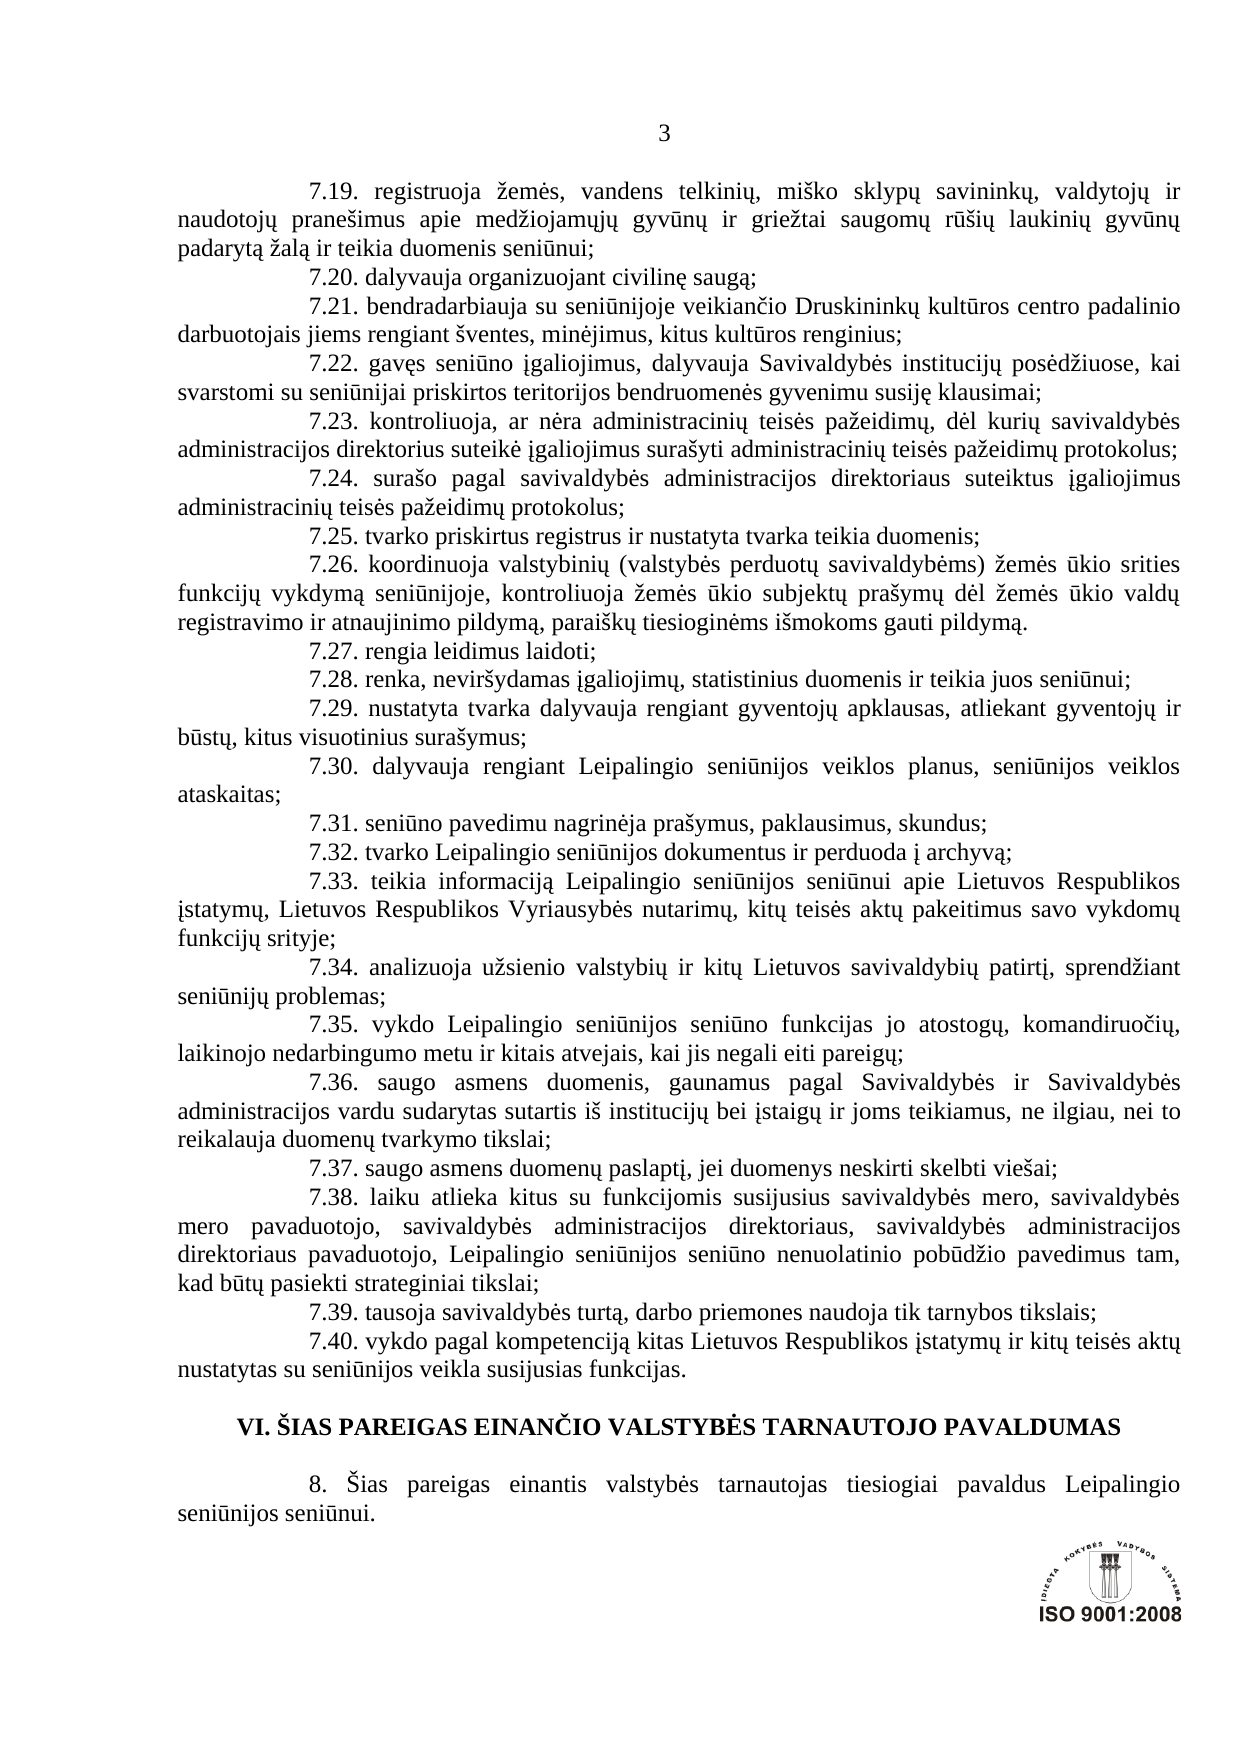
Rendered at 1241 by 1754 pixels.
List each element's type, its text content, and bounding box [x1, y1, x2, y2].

text 7.30. dalyvauja rengiant Leipalingio seniūnijos veiklos planus, seniūnijos veiklos ataskaitas; [177, 751, 1181, 808]
text 8. Šias pareigas einantis valstybės tarnautojas tiesiogiai pavaldus Leipalingio seniūnijos seniūnui. [177, 1469, 1181, 1527]
text 7.26. koordinuoja valstybinių (valstybės perduotų savivaldybėms) žemės ūkio srities funkcijų vykdymą seniūnijoje, kontroliuoja žemės ūkio subjektų prašymų dėl žemės ūkio valdų registravimo ir atnaujinimo pildymą, paraiškų tiesioginėms išmokoms gauti pildymą. [177, 549, 1181, 636]
text 7.20. dalyvauja organizuojant civilinę saugą; [177, 262, 1181, 291]
text 7.24. surašo pagal savivaldybės administracijos direktoriaus suteiktus įgaliojimus administracinių teisės pažeidimų protokolus; [177, 463, 1181, 521]
text 7.32. tvarko Leipalingio seniūnijos dokumentus ir perduoda į archyvą; [177, 837, 1181, 866]
text 7.27. rengia leidimus laidoti; [177, 636, 1181, 664]
text 7.38. laiku atlieka kitus su funkcijomis susijusius savivaldybės mero, savivaldybės mero pavaduotojo, savivaldybės administracijos direktoriaus, savivaldybės administracijos direktoriaus pavaduotojo, Leipalingio seniūnijos seniūno nenuolatinio pobūdžio pavedimus tam, kad būtų pasiekti strateginiai tikslai; [177, 1182, 1181, 1297]
text 7.28. renka, neviršydamas įgaliojimų, statistinius duomenis ir teikia juos seniūnui; [177, 664, 1181, 693]
text 7.35. vykdo Leipalingio seniūnijos seniūno funkcijas jo atostogų, komandiruočių, laikinojo nedarbingumo metu ir kitais atvejais, kai jis negali eiti pareigų; [177, 1009, 1181, 1067]
text 7.36. saugo asmens duomenis, gaunamus pagal Savivaldybės ir Savivaldybės administracijos vardu sudarytas sutartis iš institucijų bei įstaigų ir joms teikiamus, ne ilgiau, nei to reikalauja duomenų tvarkymo tikslai; [177, 1067, 1181, 1153]
text 7.29. nustatyta tvarka dalyvauja rengiant gyventojų apklausas, atliekant gyventojų ir būstų, kitus visuotinius surašymus; [177, 693, 1181, 751]
text 7.21. bendradarbiauja su seniūnijoje veikiančio Druskininkų kultūros centro padalinio darbuotojais jiems rengiant šventes, minėjimus, kitus kultūros renginius; [177, 291, 1181, 348]
text 7.25. tvarko priskirtus registrus ir nustatyta tvarka teikia duomenis; [177, 521, 1181, 549]
text 7.19. registruoja žemės, vandens telkinių, miško sklypų savininkų, valdytojų ir naudotojų pranešimus apie medžiojamųjų gyvūnų ir griežtai saugomų rūšių laukinių gyvūnų padarytą žalą ir teikia duomenis seniūnui; [177, 176, 1181, 262]
text 7.22. gavęs seniūno įgaliojimus, dalyvauja Savivaldybės institucijų posėdžiuose, kai svarstomi su seniūnijai priskirtos teritorijos bendruomenės gyvenimu susiję klausimai; [177, 348, 1181, 406]
text 7.40. vykdo pagal kompetenciją kitas Lietuvos Respublikos įstatymų ir kitų teisės aktų nustatytas su seniūnijos veikla susijusias funkcijas. [177, 1326, 1181, 1383]
text 7.34. analizuoja užsienio valstybių ir kitų Lietuvos savivaldybių patirtį, sprendžiant seniūnijų problemas; [177, 952, 1181, 1009]
text VI. ŠIAS PAREIGAS EINANČIO VALSTYBĖS TARNAUTOJO PAVALDUMAS [177, 1412, 1181, 1441]
text 7.31. seniūno pavedimu nagrinėja prašymus, paklausimus, skundus; [177, 808, 1181, 837]
text 7.37. saugo asmens duomenų paslaptį, jei duomenys neskirti skelbti viešai; [177, 1153, 1181, 1182]
text 7.33. teikia informaciją Leipalingio seniūnijos seniūnui apie Lietuvos Respublikos įstatymų, Lietuvos Respublikos Vyriausybės nutarimų, kitų teisės aktų pakeitimus savo vykdomų funkcijų srityje; [177, 866, 1181, 952]
text 7.39. tausoja savivaldybės turtą, darbo priemones naudoja tik tarnybos tikslais; [177, 1297, 1181, 1326]
text 7.23. kontroliuoja, ar nėra administracinių teisės pažeidimų, dėl kurių savivaldybės administracijos direktorius suteikė įgaliojimus surašyti administracinių teisės pažeidimų protokolus; [177, 406, 1181, 463]
